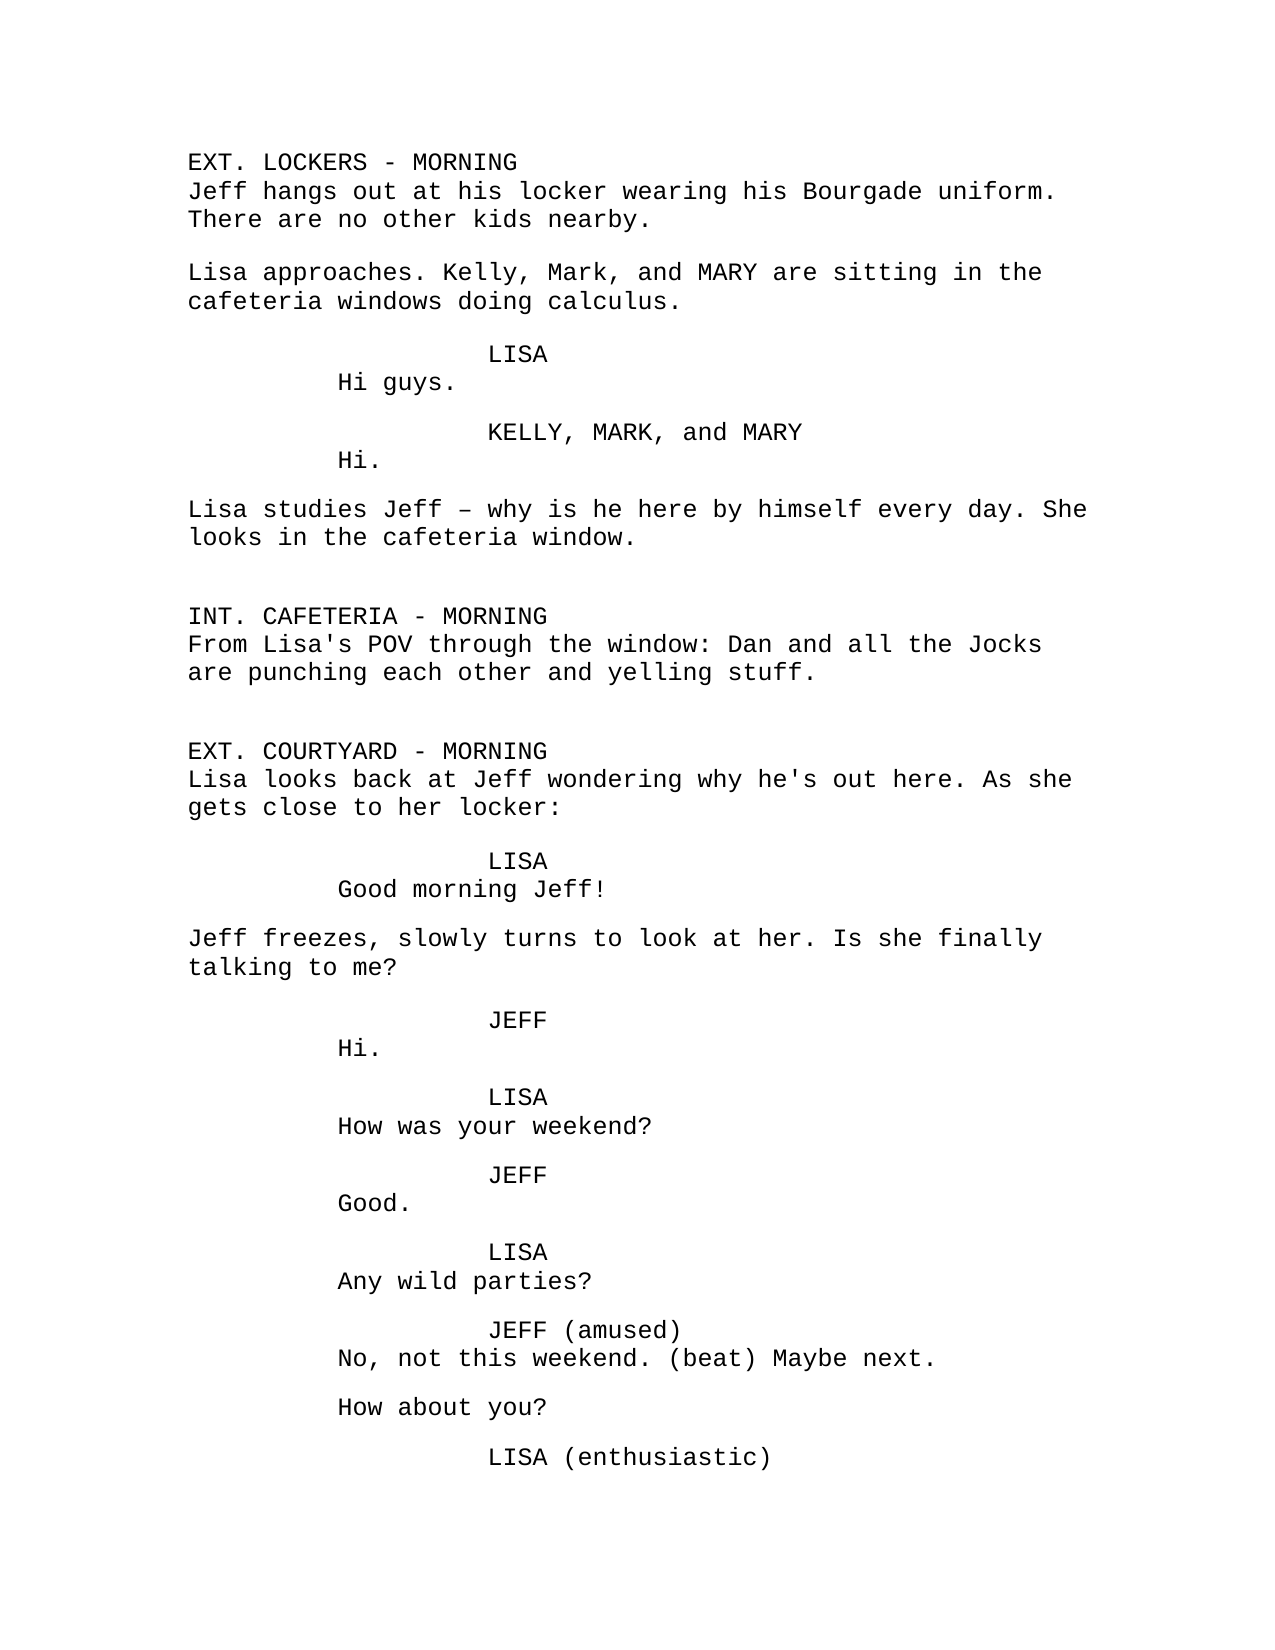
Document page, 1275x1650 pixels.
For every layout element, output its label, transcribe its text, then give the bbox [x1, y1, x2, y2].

text How was your weekend? [337, 1113, 937, 1142]
text From Lisa's POV through the window: Dan and all the Jocks are punching each other and yelling stuff. [187, 632, 1087, 688]
text Good morning Jeff! [337, 877, 937, 905]
text LISA [187, 342, 1087, 370]
text KELLY, MARK, and MARY [187, 419, 1087, 447]
text JEFF [187, 1007, 1087, 1036]
text Lisa looks back at Jeff wondering why he's out here. As she gets close to her locker: [187, 767, 1087, 823]
text LISA (enthusiastic) [187, 1444, 1087, 1472]
text No, not this weekend. (beat) Maybe next. [337, 1346, 937, 1374]
text Lisa studies Jeff – why is he here by himself every day. She looks in the cafeteria window. [187, 497, 1087, 553]
text Hi. [337, 447, 937, 476]
text Any wild parties? [337, 1268, 937, 1297]
text Jeff freezes, slowly turns to look at her. Is she finally talking to me? [187, 926, 1087, 982]
subtitle INT. CAFETERIA - MORNING [187, 603, 1087, 632]
subtitle EXT. COURTYARD - MORNING [187, 738, 1087, 767]
text LISA [187, 1085, 1087, 1113]
text JEFF [187, 1162, 1087, 1191]
text How about you? [337, 1395, 937, 1423]
text Jeff hangs out at his locker wearing his Bourgade uniform. There are no other kids nearby. [187, 178, 1087, 235]
text LISA [187, 848, 1087, 877]
text Hi guys. [337, 370, 937, 398]
text Good. [337, 1191, 937, 1219]
text JEFF (amused) [187, 1317, 1087, 1346]
text Hi. [337, 1036, 937, 1064]
text Lisa approaches. Kelly, Mark, and MARY are sitting in the cafeteria windows doing calculus. [187, 260, 1087, 317]
subtitle EXT. LOCKERS - MORNING [187, 150, 1087, 178]
text LISA [187, 1240, 1087, 1268]
